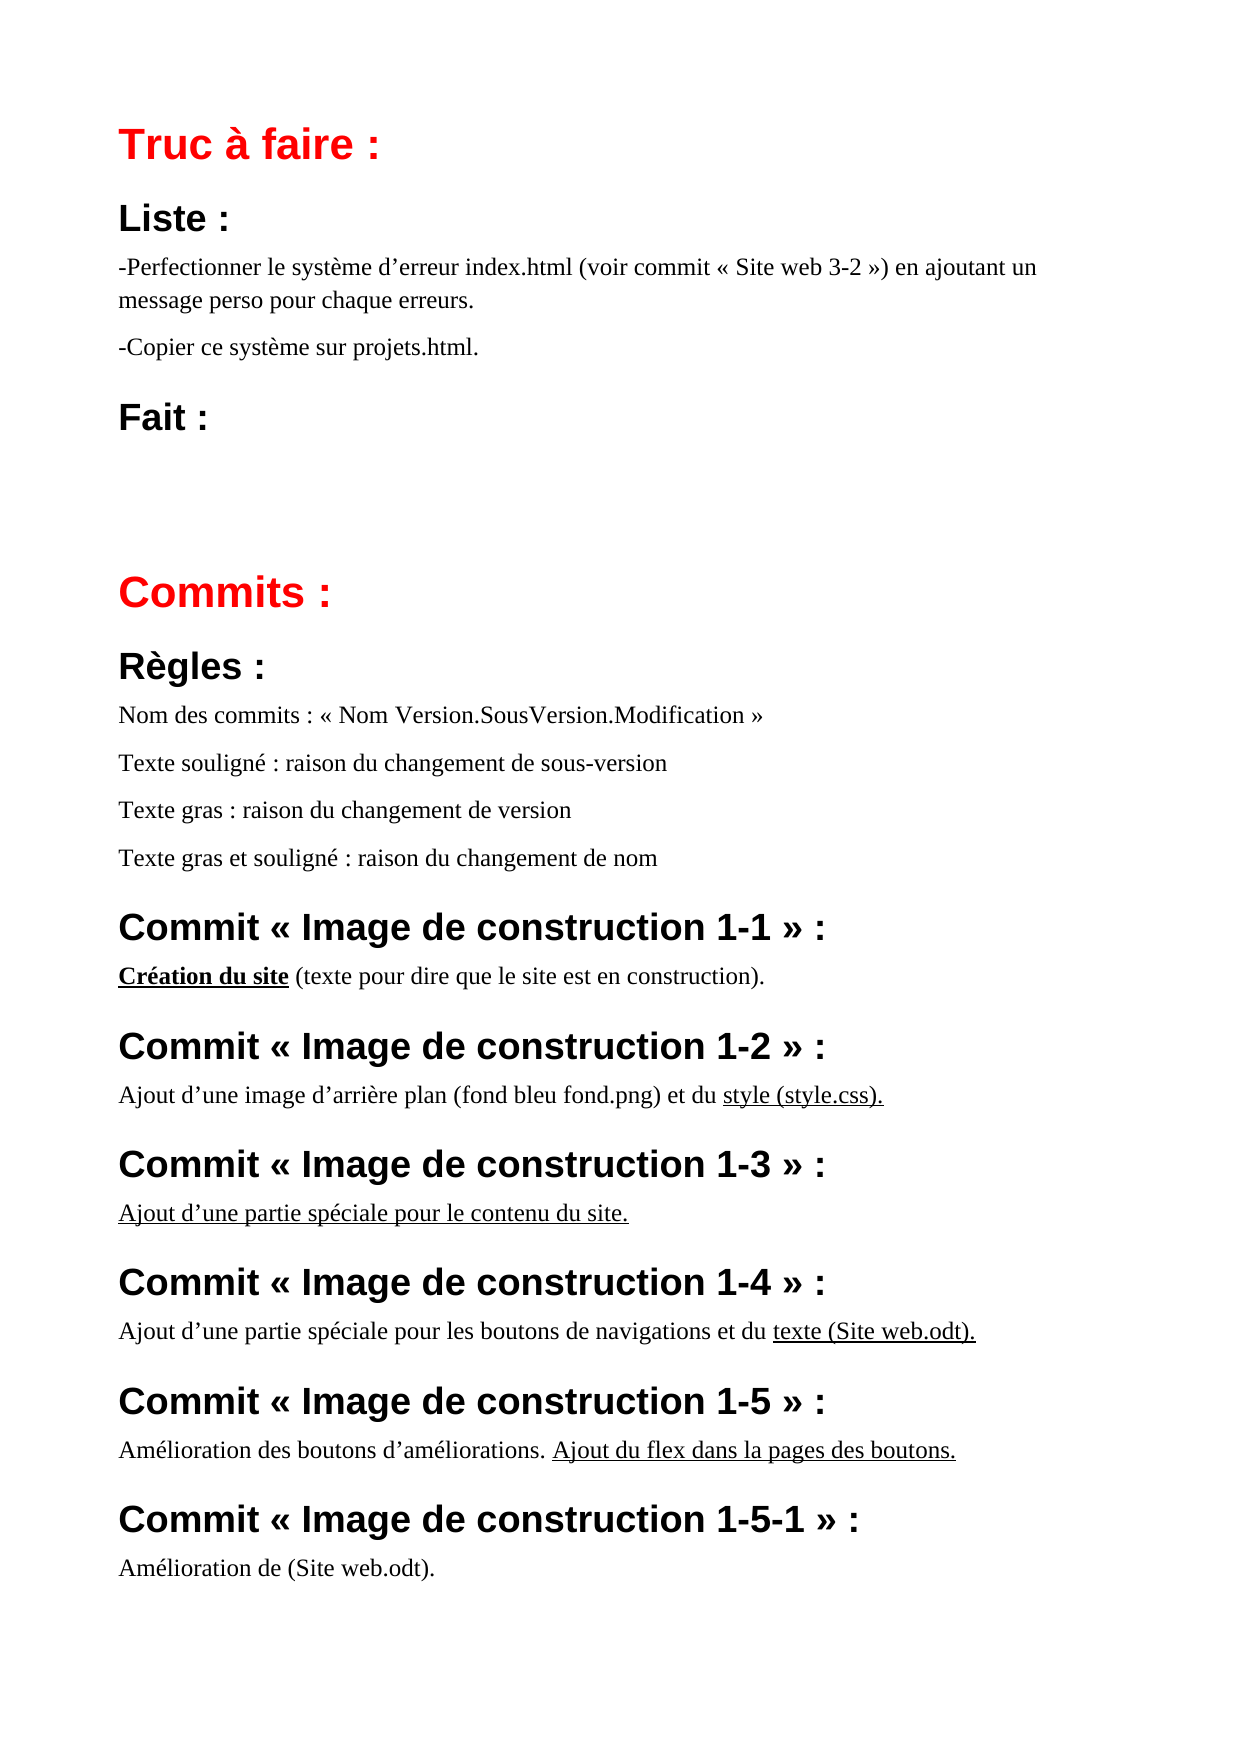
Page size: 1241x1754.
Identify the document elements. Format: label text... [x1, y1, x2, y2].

text Texte gras : raison du changement de version [118, 795, 1122, 824]
text -Perfectionner le système d’erreur index.html (voir commit « Site web 3-2 ») en ajoutant un message perso pour chaque erreurs. [118, 252, 1122, 313]
text Texte souligné : raison du changement de sous-version [118, 748, 1122, 777]
text Ajout d’une image d’arrière plan (fond bleu fond.png) et du style (style.css). [118, 1080, 1122, 1108]
subtitle Commit « Image de construction 1-5-1 » : [118, 1497, 1122, 1541]
subtitle Commit « Image de construction 1-5 » : [118, 1378, 1122, 1422]
text Ajout d’une partie spéciale pour le contenu du site. [118, 1198, 1122, 1227]
subtitle Commit « Image de construction 1-1 » : [118, 905, 1122, 949]
text Ajout d’une partie spéciale pour les boutons de navigations et du texte (Site web.odt). [118, 1316, 1122, 1345]
subtitle Commit « Image de construction 1-2 » : [118, 1023, 1122, 1067]
subtitle Truc à faire : [118, 118, 1122, 168]
subtitle Liste : [118, 196, 1122, 239]
subtitle Commits : [118, 567, 1122, 617]
subtitle Commit « Image de construction 1-3 » : [118, 1142, 1122, 1186]
text Amélioration des boutons d’améliorations. Ajout du flex dans la pages des boutons. [118, 1435, 1122, 1463]
text Nom des commits : « Nom Version.SousVersion.Modification » [118, 700, 1122, 729]
text Création du site (texte pour dire que le site est en construction). [118, 961, 1122, 990]
subtitle Commit « Image de construction 1-4 » : [118, 1260, 1122, 1304]
text Amélioration de (Site web.odt). [118, 1553, 1122, 1582]
text -Copier ce système sur projets.html. [118, 332, 1122, 361]
subtitle Règles : [118, 644, 1122, 688]
text Texte gras et souligné : raison du changement de nom [118, 843, 1122, 872]
subtitle Fait : [118, 394, 1122, 438]
